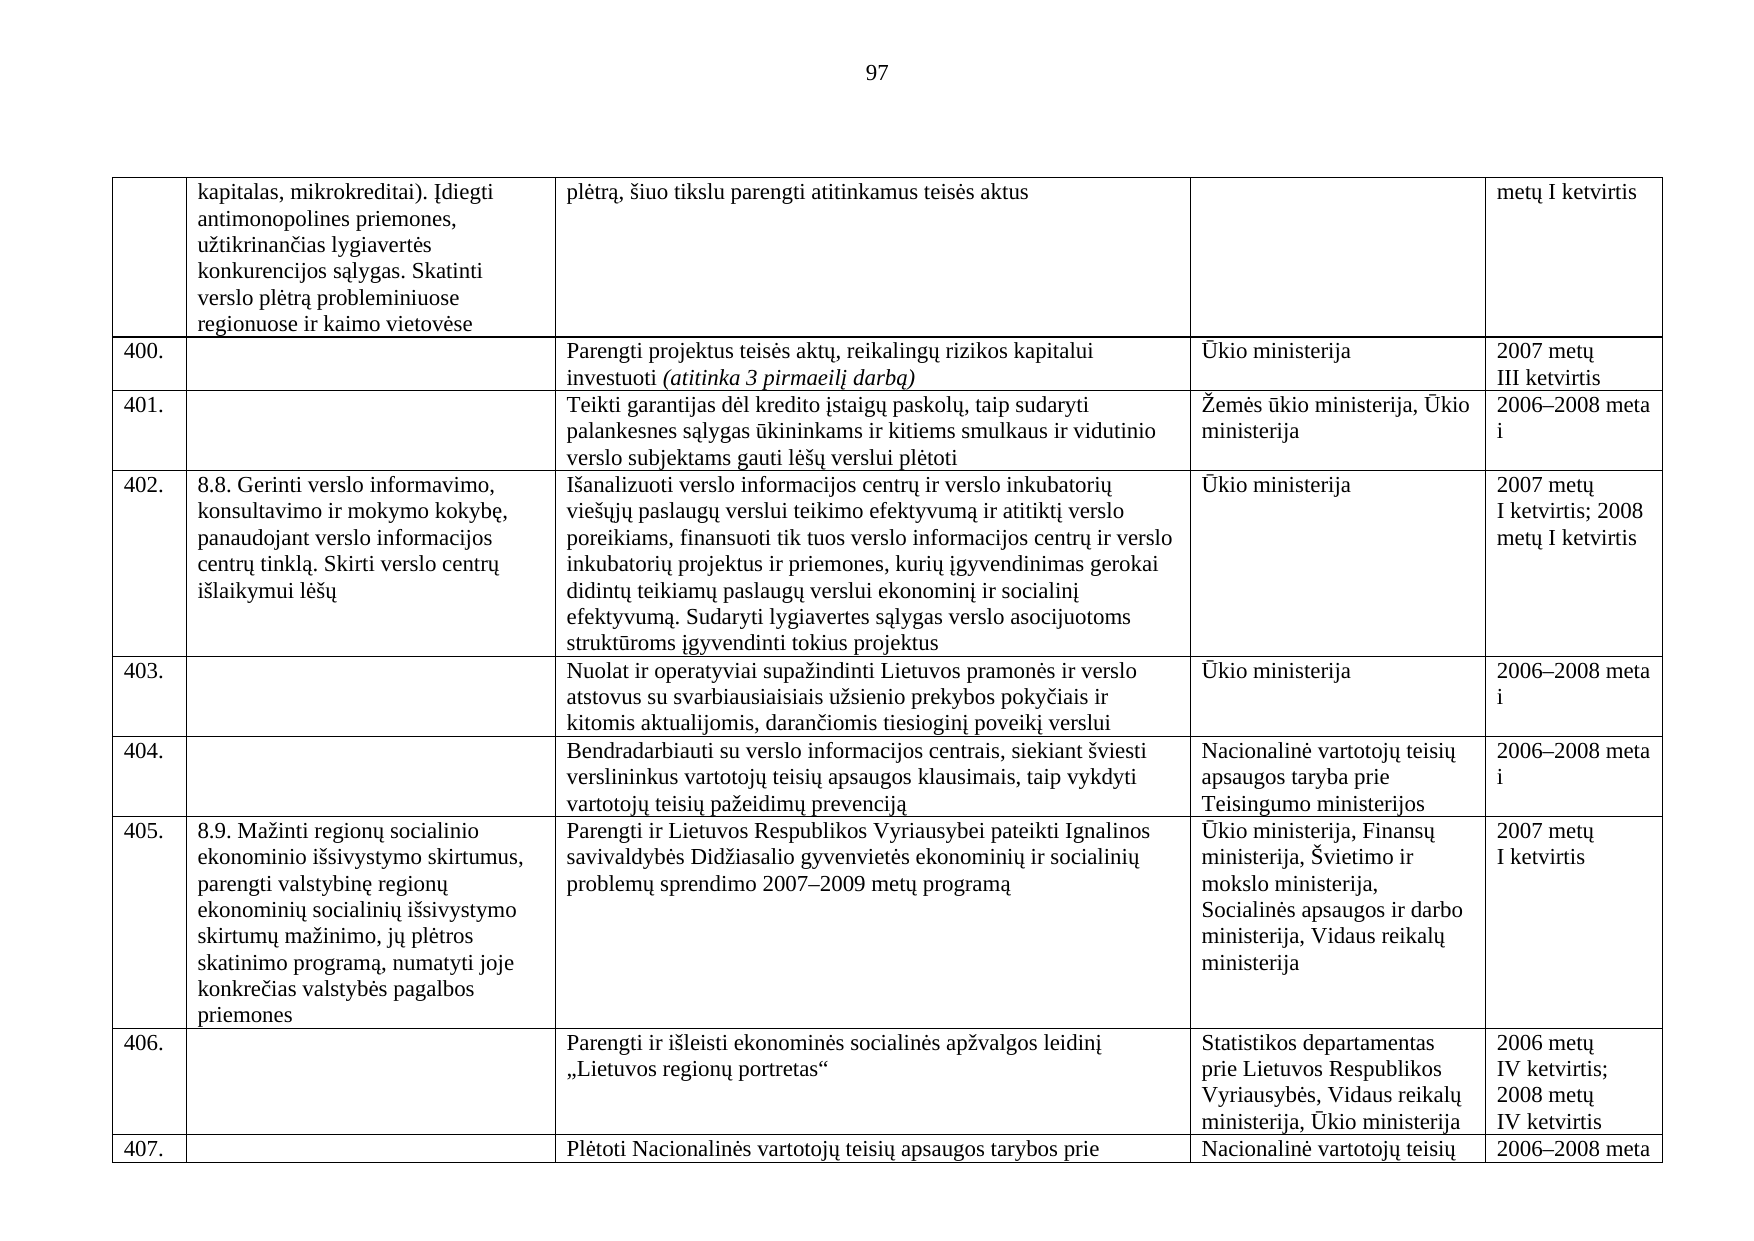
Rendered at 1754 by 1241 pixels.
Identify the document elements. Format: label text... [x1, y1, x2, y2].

table_cell Nacionalinė vartotojų teisių apsaugos taryba prie Teisingumo ministerijos [1191, 737, 1485, 816]
table_cell 405. [113, 817, 186, 1028]
table_cell Ūkio ministerija [1191, 471, 1485, 656]
table_cell 2006–2008 metai [1486, 657, 1662, 736]
table_cell 2006–2008 metai [1486, 391, 1662, 470]
table_cell 406. [113, 1029, 186, 1134]
table_cell 2006–2008 metai [1486, 737, 1662, 816]
table_cell 2006–2008 meta [1486, 1135, 1662, 1162]
table_cell Ūkio ministerija [1191, 657, 1485, 736]
table_cell 403. [113, 657, 186, 736]
table_cell Žemės ūkio ministerija, Ūkio ministerija [1191, 391, 1485, 470]
table_cell Ūkio ministerija [1191, 338, 1485, 390]
table_cell kapitalas, mikrokreditai). Įdiegti antimonopolines priemones, užtikrinančias lygiavertės konkurencijos sąlygas. Skatinti verslo plėtrą probleminiuose regionuose ir kaimo vietovėse [187, 178, 555, 336]
table_cell Bendradarbiauti su verslo informacijos centrais, siekiant šviesti verslininkus vartotojų teisių apsaugos klausimais, taip vykdyti vartotojų teisių pažeidimų prevenciją [556, 737, 1190, 816]
table_cell 400. [113, 338, 186, 390]
table_cell Parengti ir išleisti ekonominės socialinės apžvalgos leidinį „Lietuvos regionų portretas“ [556, 1029, 1190, 1134]
table_cell [187, 1135, 555, 1162]
table_cell Nacionalinė vartotojų teisių [1191, 1135, 1485, 1162]
table_cell [187, 1029, 555, 1134]
table_cell 407. [113, 1135, 186, 1162]
table_cell 404. [113, 737, 186, 816]
table_cell 402. [113, 471, 186, 656]
table_cell [1191, 178, 1485, 336]
table_cell 2007 metų I ketvirtis; 2008 metų I ketvirtis [1486, 471, 1662, 656]
table_cell 401. [113, 391, 186, 470]
table_cell [187, 737, 555, 816]
table_cell [187, 338, 555, 390]
table_cell plėtrą, šiuo tikslu parengti atitinkamus teisės aktus [556, 178, 1190, 336]
table_cell [113, 178, 186, 336]
table_cell Statistikos departamentas prie Lietuvos Respublikos Vyriausybės, Vidaus reikalų ministerija, Ūkio ministerija [1191, 1029, 1485, 1134]
table_cell Išanalizuoti verslo informacijos centrų ir verslo inkubatorių viešųjų paslaugų verslui teikimo efektyvumą ir atitiktį verslo poreikiams, finansuoti tik tuos verslo informacijos centrų ir verslo inkubatorių projektus ir priemones, kurių įgyvendinimas gerokai didintų teikiamų paslaugų verslui ekonominį ir socialinį efektyvumą. Sudaryti lygiavertes sąlygas verslo asocijuotoms struktūroms įgyvendinti tokius projektus [556, 471, 1190, 656]
table_cell Nuolat ir operatyviai supažindinti Lietuvos pramonės ir verslo atstovus su svarbiausiaisiais užsienio prekybos pokyčiais ir kitomis aktualijomis, darančiomis tiesioginį poveikį verslui [556, 657, 1190, 736]
table_cell Parengti ir Lietuvos Respublikos Vyriausybei pateikti Ignalinos savivaldybės Didžiasalio gyvenvietės ekonominių ir socialinių problemų sprendimo 2007–2009 metų programą [556, 817, 1190, 1028]
table_cell 8.9. Mažinti regionų socialinio ekonominio išsivystymo skirtumus, parengti valstybinę regionų ekonominių socialinių išsivystymo skirtumų mažinimo, jų plėtros skatinimo programą, numatyti joje konkrečias valstybės pagalbos priemones [187, 817, 555, 1028]
table_cell metų I ketvirtis [1486, 178, 1662, 336]
table_cell 2007 metų I ketvirtis [1486, 817, 1662, 1028]
table_cell [187, 657, 555, 736]
table_cell Teikti garantijas dėl kredito įstaigų paskolų, taip sudaryti palankesnes sąlygas ūkininkams ir kitiems smulkaus ir vidutinio verslo subjektams gauti lėšų verslui plėtoti [556, 391, 1190, 470]
table_cell Plėtoti Nacionalinės vartotojų teisių apsaugos tarybos prie [556, 1135, 1190, 1162]
table_cell 8.8. Gerinti verslo informavimo, konsultavimo ir mokymo kokybę, panaudojant verslo informacijos centrų tinklą. Skirti verslo centrų išlaikymui lėšų [187, 471, 555, 656]
table_cell 2006 metų IV ketvirtis; 2008 metų IV ketvirtis [1486, 1029, 1662, 1134]
table_cell 2007 metų III ketvirtis [1486, 338, 1662, 390]
table_cell Parengti projektus teisės aktų, reikalingų rizikos kapitalui investuoti (atitinka 3 pirmaeilį darbą) [556, 338, 1190, 390]
table_cell Ūkio ministerija, Finansų ministerija, Švietimo ir mokslo ministerija, Socialinės apsaugos ir darbo ministerija, Vidaus reikalų ministerija [1191, 817, 1485, 1028]
table_cell [187, 391, 555, 470]
